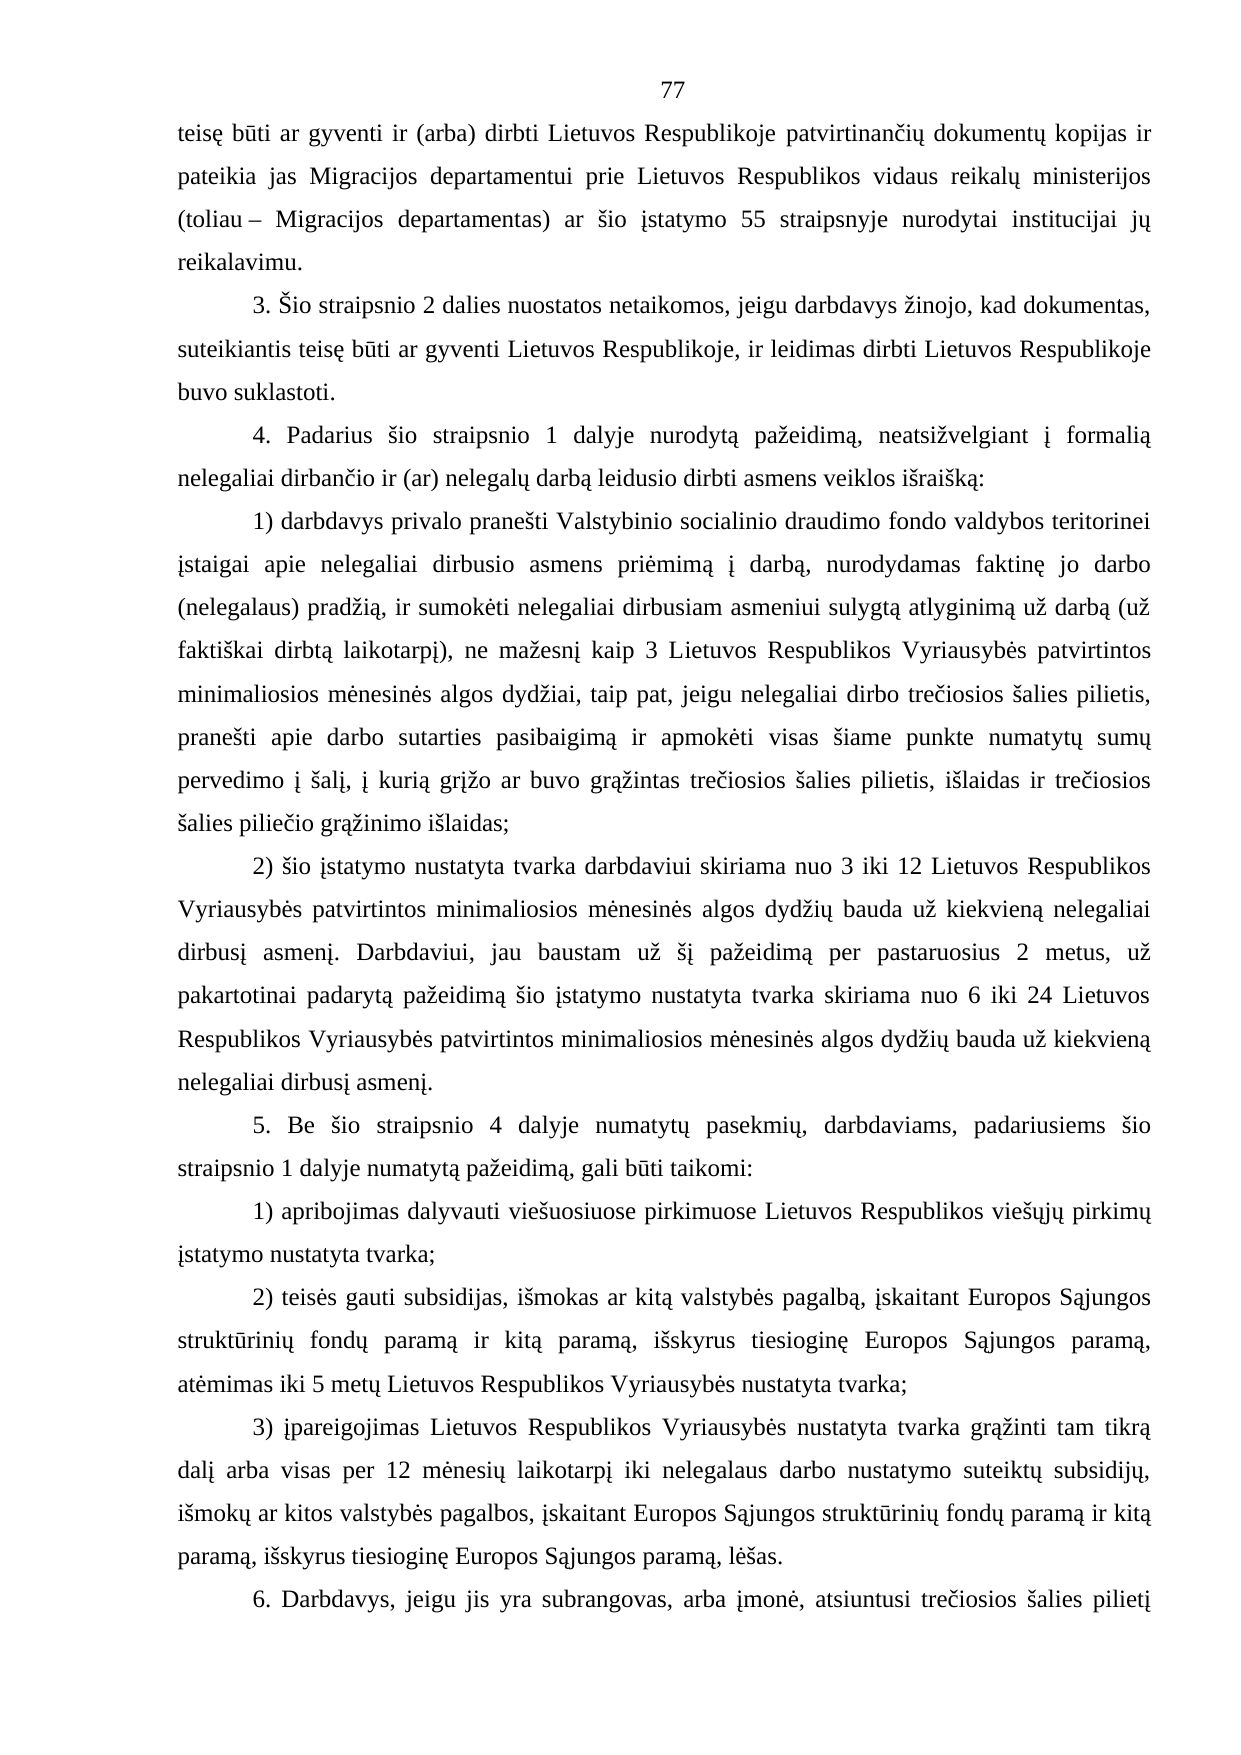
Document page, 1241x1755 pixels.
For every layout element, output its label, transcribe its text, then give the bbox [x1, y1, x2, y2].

text 5. Be šio straipsnio 4 dalyje numatytų pasekmių, darbdaviams, padariusiems šio straipsnio 1 dalyje numatytą pažeidimą, gali būti taikomi: [177, 1110, 1152, 1182]
text 3) įpareigojimas Lietuvos Respublikos Vyriausybės nustatyta tvarka grąžinti tam tikrą dalį arba visas per 12 mėnesių laikotarpį iki nelegalaus darbo nustatymo suteiktų subsidijų, išmokų ar kitos valstybės pagalbos, įskaitant Europos Sąjungos struktūrinių fondų paramą ir kitą paramą, išskyrus tiesioginę Europos Sąjungos paramą, lėšas. [177, 1412, 1152, 1570]
text 2) teisės gauti subsidijas, išmokas ar kitą valstybės pagalbą, įskaitant Europos Sąjungos struktūrinių fondų paramą ir kitą paramą, išskyrus tiesioginę Europos Sąjungos paramą, atėmimas iki 5 metų Lietuvos Respublikos Vyriausybės nustatyta tvarka; [177, 1282, 1152, 1397]
text 4. Padarius šio straipsnio 1 dalyje nurodytą pažeidimą, neatsižvelgiant į formalią nelegaliai dirbančio ir (ar) nelegalų darbą leidusio dirbti asmens veiklos išraišką: [177, 420, 1152, 492]
text 3. Šio straipsnio 2 dalies nuostatos netaikomos, jeigu darbdavys žinojo, kad dokumentas, suteikiantis teisę būti ar gyventi Lietuvos Respublikoje, ir leidimas dirbti Lietuvos Respublikoje buvo suklastoti. [177, 291, 1152, 406]
text 1) darbdavys privalo pranešti Valstybinio socialinio draudimo fondo valdybos teritorinei įstaigai apie nelegaliai dirbusio asmens priėmimą į darbą, nurodydamas faktinę jo darbo (nelegalaus) pradžią, ir sumokėti nelegaliai dirbusiam asmeniui sulygtą atlyginimą už darbą (už faktiškai dirbtą laikotarpį), ne mažesnį kaip 3 Lietuvos Respublikos Vyriausybės patvirtintos minimaliosios mėnesinės algos dydžiai, taip pat, jeigu nelegaliai dirbo trečiosios šalies pilietis, pranešti apie darbo sutarties pasibaigimą ir apmokėti visas šiame punkte numatytų sumų pervedimo į šalį, į kurią grįžo ar buvo grąžintas trečiosios šalies pilietis, išlaidas ir trečiosios šalies piliečio grąžinimo išlaidas; [177, 506, 1152, 837]
text 2) šio įstatymo nustatyta tvarka darbdaviui skiriama nuo 3 iki 12 Lietuvos Respublikos Vyriausybės patvirtintos minimaliosios mėnesinės algos dydžių bauda už kiekvieną nelegaliai dirbusį asmenį. Darbdaviui, jau baustam už šį pažeidimą per pastaruosius 2 metus, už pakartotinai padarytą pažeidimą šio įstatymo nustatyta tvarka skiriama nuo 6 iki 24 Lietuvos Respublikos Vyriausybės patvirtintos minimaliosios mėnesinės algos dydžių bauda už kiekvieną nelegaliai dirbusį asmenį. [177, 851, 1152, 1096]
text 1) apribojimas dalyvauti viešuosiuose pirkimuose Lietuvos Respublikos viešųjų pirkimų įstatymo nustatyta tvarka; [177, 1196, 1152, 1268]
text teisę būti ar gyventi ir (arba) dirbti Lietuvos Respublikoje patvirtinančių dokumentų kopijas ir pateikia jas Migracijos departamentui prie Lietuvos Respublikos vidaus reikalų ministerijos (toliau – Migracijos departamentas) ar šio įstatymo 55 straipsnyje nurodytai institucijai jų reikalavimu. [177, 118, 1152, 276]
text 6. Darbdavys, jeigu jis yra subrangovas, arba įmonė, atsiuntusi trečiosios šalies pilietį [177, 1584, 1152, 1613]
